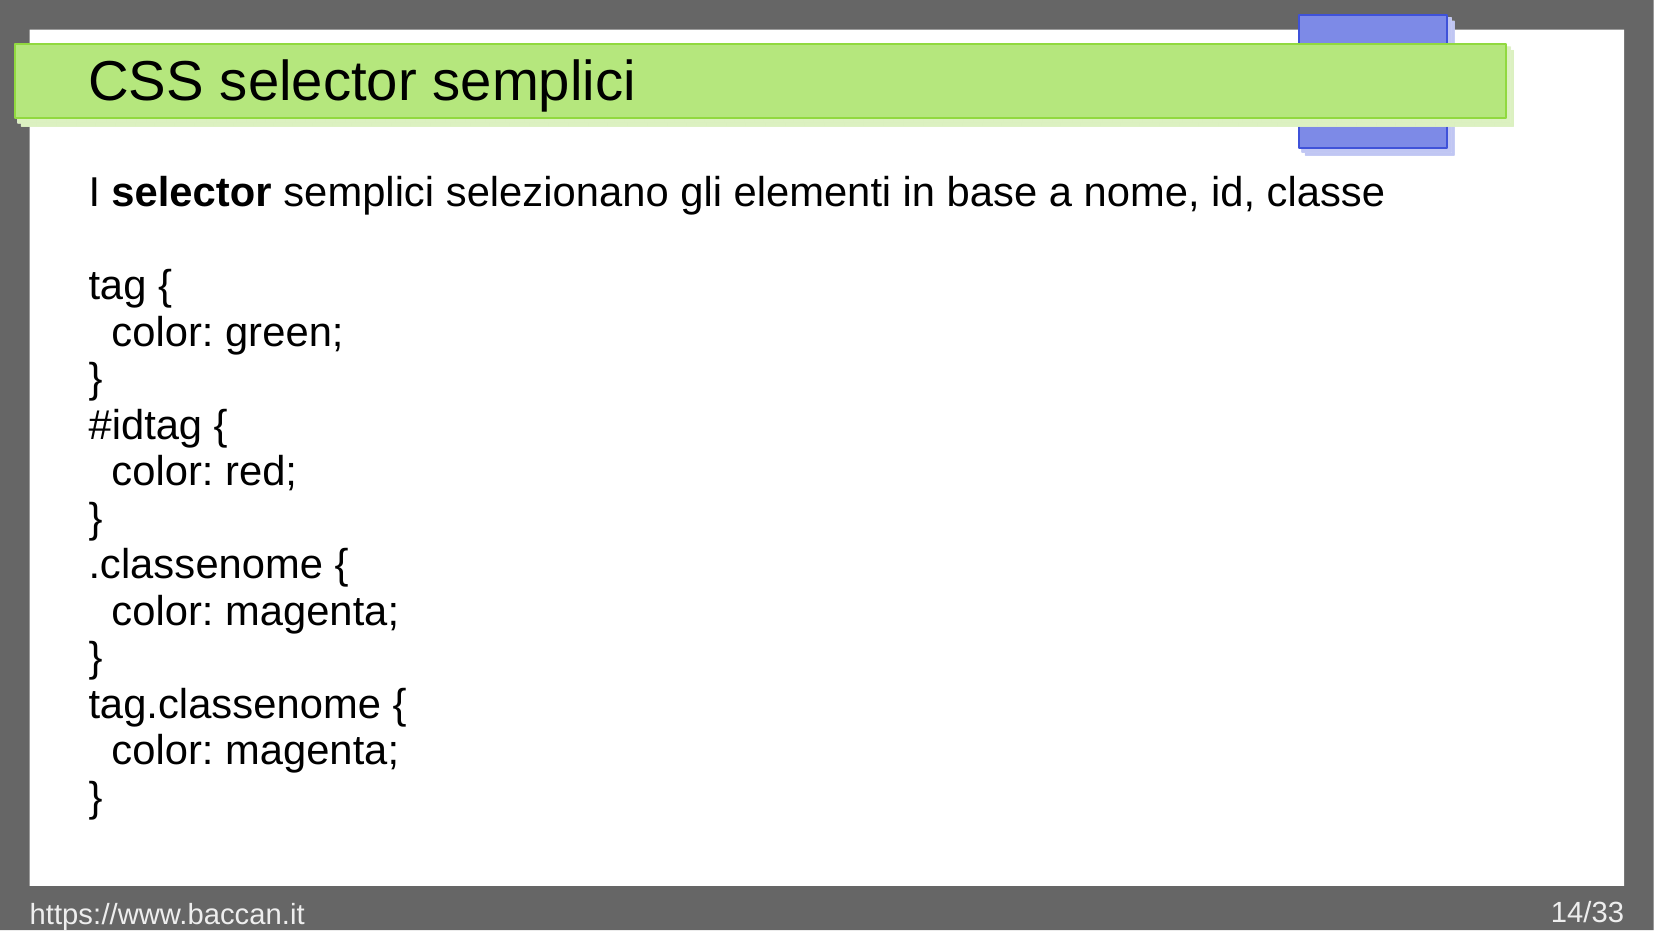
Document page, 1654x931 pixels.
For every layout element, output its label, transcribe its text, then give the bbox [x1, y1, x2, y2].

title CSS selector semplici [88, 44, 1506, 119]
text_box I selector semplici selezionano gli elementi in base a nome, id, classe tag { color: green; } #idtag { color: red; } .classenome { color: magenta; } tag.classenome { color: magenta; } [88, 169, 1565, 820]
